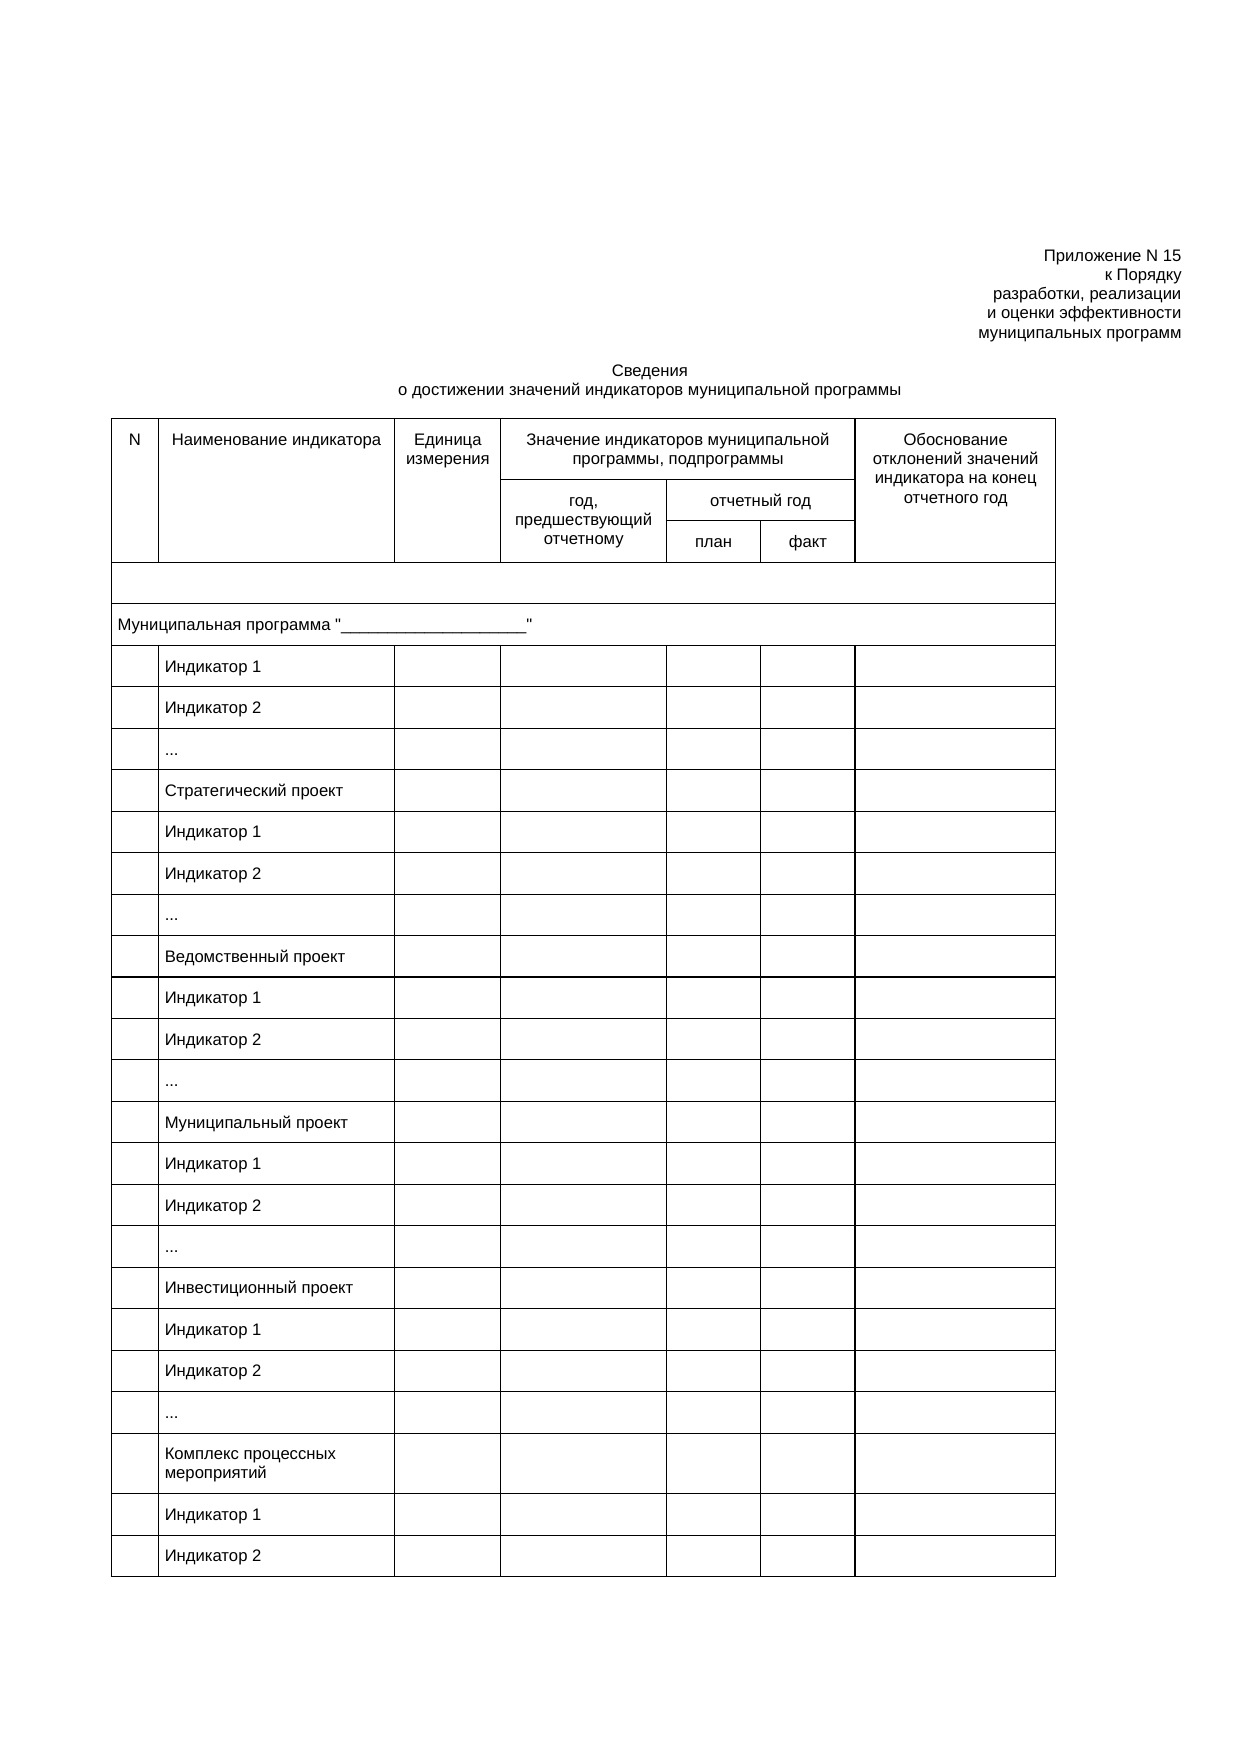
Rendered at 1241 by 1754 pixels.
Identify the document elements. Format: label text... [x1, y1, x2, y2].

table_cell [112, 1102, 158, 1142]
table_cell [667, 770, 760, 811]
text к Порядку [118, 265, 1181, 284]
table_header Обоснование отклонений значений индикатора на конец отчетного год [856, 419, 1055, 562]
table_cell [761, 729, 854, 769]
table_cell ... [159, 1392, 394, 1432]
table_cell [667, 646, 760, 686]
table_cell [856, 1494, 1055, 1534]
table_cell [667, 978, 760, 1018]
table_cell [395, 1309, 500, 1349]
table_cell [761, 1434, 854, 1493]
table_cell [856, 1268, 1055, 1308]
table_cell Индикатор 1 [159, 978, 394, 1018]
table_cell [856, 895, 1055, 935]
table_cell [112, 1060, 158, 1101]
table_cell [112, 646, 158, 686]
table_cell факт [761, 521, 854, 562]
table_cell [501, 1019, 666, 1059]
table_cell Инвестиционный проект [159, 1268, 394, 1308]
table_cell ... [159, 895, 394, 935]
table_cell [395, 1226, 500, 1267]
table_cell [501, 1494, 666, 1534]
table_header Единица измерения [395, 419, 500, 562]
table_cell [761, 1392, 854, 1432]
table_cell отчетный год [667, 480, 854, 520]
table_cell Индикатор 2 [159, 1351, 394, 1391]
table_cell [761, 646, 854, 686]
table_cell [667, 1351, 760, 1391]
table_cell [112, 1143, 158, 1184]
table_cell Ведомственный проект [159, 936, 394, 976]
table_cell [667, 936, 760, 976]
table_cell [856, 1434, 1055, 1493]
table_cell [112, 729, 158, 769]
table_cell [501, 1226, 666, 1267]
table_cell [395, 1351, 500, 1391]
table_cell [501, 936, 666, 976]
table_cell [501, 1102, 666, 1142]
table_cell [501, 978, 666, 1018]
table_cell [667, 1309, 760, 1349]
table_cell [856, 1019, 1055, 1059]
table_cell год, предшествующий отчетному [501, 480, 666, 562]
table_cell [856, 936, 1055, 976]
table_cell [112, 1434, 158, 1493]
table_cell [501, 687, 666, 728]
table_cell [667, 895, 760, 935]
table_cell [856, 770, 1055, 811]
table_cell [667, 729, 760, 769]
table_cell [501, 1434, 666, 1493]
table_header N [112, 419, 158, 562]
table_cell [395, 646, 500, 686]
table_cell [856, 1536, 1055, 1576]
table_cell [667, 1226, 760, 1267]
table_header Значение индикаторов муниципальной программы, подпрограммы [501, 419, 854, 479]
table_cell Индикатор 2 [159, 1536, 394, 1576]
table_cell [395, 1102, 500, 1142]
table_cell ... [159, 1060, 394, 1101]
table_cell [761, 1143, 854, 1184]
table_cell [501, 770, 666, 811]
table_cell [395, 729, 500, 769]
table_cell [856, 1102, 1055, 1142]
table_cell [112, 770, 158, 811]
table_cell [112, 1494, 158, 1534]
table_cell [112, 1019, 158, 1059]
table_cell [501, 1536, 666, 1576]
table_cell [395, 1060, 500, 1101]
table_cell [761, 936, 854, 976]
table_cell [856, 1351, 1055, 1391]
table_cell [667, 1102, 760, 1142]
table_cell [761, 895, 854, 935]
table_cell [395, 936, 500, 976]
table_cell Индикатор 2 [159, 1185, 394, 1225]
table_cell [395, 687, 500, 728]
table_cell [501, 895, 666, 935]
table_cell [856, 1060, 1055, 1101]
table_cell [112, 687, 158, 728]
table_cell Индикатор 2 [159, 853, 394, 893]
table_cell [501, 1351, 666, 1391]
table_cell Муниципальный проект [159, 1102, 394, 1142]
table_cell [112, 563, 1055, 603]
table_cell Индикатор 1 [159, 1309, 394, 1349]
table_cell [501, 1060, 666, 1101]
table_cell [395, 853, 500, 893]
table_header Наименование индикатора [159, 419, 394, 562]
table_cell [761, 687, 854, 728]
table_cell [761, 1351, 854, 1391]
table_cell [667, 1185, 760, 1225]
table_cell [761, 1226, 854, 1267]
table_cell [395, 1019, 500, 1059]
table_cell Стратегический проект [159, 770, 394, 811]
table_cell [112, 812, 158, 852]
table_cell [501, 1309, 666, 1349]
table_cell Индикатор 1 [159, 646, 394, 686]
table_cell [856, 812, 1055, 852]
table_cell план [667, 521, 760, 562]
table_cell [395, 1268, 500, 1308]
table_cell ... [159, 1226, 394, 1267]
table_cell [761, 1268, 854, 1308]
table_cell [112, 1309, 158, 1349]
table_cell [856, 729, 1055, 769]
table_cell [667, 1536, 760, 1576]
table_cell Индикатор 2 [159, 687, 394, 728]
table_cell [395, 1494, 500, 1534]
table_cell [761, 1536, 854, 1576]
table_cell [501, 646, 666, 686]
table_cell [395, 1185, 500, 1225]
table_cell [395, 1392, 500, 1432]
table_cell [112, 1392, 158, 1432]
table_cell [501, 1185, 666, 1225]
table_cell [761, 1309, 854, 1349]
table_cell [667, 1268, 760, 1308]
table_cell Индикатор 2 [159, 1019, 394, 1059]
table_cell [761, 978, 854, 1018]
table_cell [395, 1536, 500, 1576]
table_cell Индикатор 1 [159, 1494, 394, 1534]
table_cell [501, 1143, 666, 1184]
table_cell [667, 1392, 760, 1432]
text и оценки эффективности [118, 303, 1181, 322]
table_cell [112, 1351, 158, 1391]
table_cell [667, 1143, 760, 1184]
table_cell [761, 853, 854, 893]
table_cell [667, 687, 760, 728]
table_cell [667, 1434, 760, 1493]
table_cell [856, 646, 1055, 686]
table_cell [856, 853, 1055, 893]
table_cell [501, 1392, 666, 1432]
table_cell [112, 1536, 158, 1576]
table_cell [856, 978, 1055, 1018]
table_cell [112, 853, 158, 893]
table_cell [761, 770, 854, 811]
table_cell [112, 1226, 158, 1267]
table_cell [112, 1185, 158, 1225]
table_cell [112, 895, 158, 935]
table_cell [667, 853, 760, 893]
table_cell [761, 1185, 854, 1225]
table_cell [667, 1060, 760, 1101]
table_cell [856, 1226, 1055, 1267]
table_cell [112, 936, 158, 976]
table_cell [395, 770, 500, 811]
table_cell Комплекс процессных мероприятий [159, 1434, 394, 1493]
text Приложение N 15 [118, 246, 1181, 265]
table_cell [112, 978, 158, 1018]
table_cell [501, 1268, 666, 1308]
table_cell [856, 1185, 1055, 1225]
table_cell [667, 1019, 760, 1059]
table_cell [761, 812, 854, 852]
table_cell [395, 812, 500, 852]
table_cell [667, 812, 760, 852]
table_cell [856, 1309, 1055, 1349]
table_cell ... [159, 729, 394, 769]
text о достижении значений индикаторов муниципальной программы [118, 380, 1181, 399]
table_cell [395, 978, 500, 1018]
text разработки, реализации [118, 284, 1181, 303]
table_cell [501, 729, 666, 769]
table_cell [761, 1102, 854, 1142]
table_cell [856, 1392, 1055, 1432]
text Сведения [118, 361, 1181, 380]
table_cell [761, 1494, 854, 1534]
table_cell [667, 1494, 760, 1534]
table_cell [856, 687, 1055, 728]
table_cell [761, 1060, 854, 1101]
table_cell [395, 1434, 500, 1493]
table_cell [112, 1268, 158, 1308]
table_cell [395, 895, 500, 935]
table_cell Индикатор 1 [159, 1143, 394, 1184]
table_cell [856, 1143, 1055, 1184]
table_cell [395, 1143, 500, 1184]
table_cell [501, 812, 666, 852]
table_cell [501, 853, 666, 893]
table_cell [761, 1019, 854, 1059]
table_cell Индикатор 1 [159, 812, 394, 852]
table_cell Муниципальная программа "____________________" [112, 604, 1055, 645]
text муниципальных программ [118, 322, 1181, 342]
